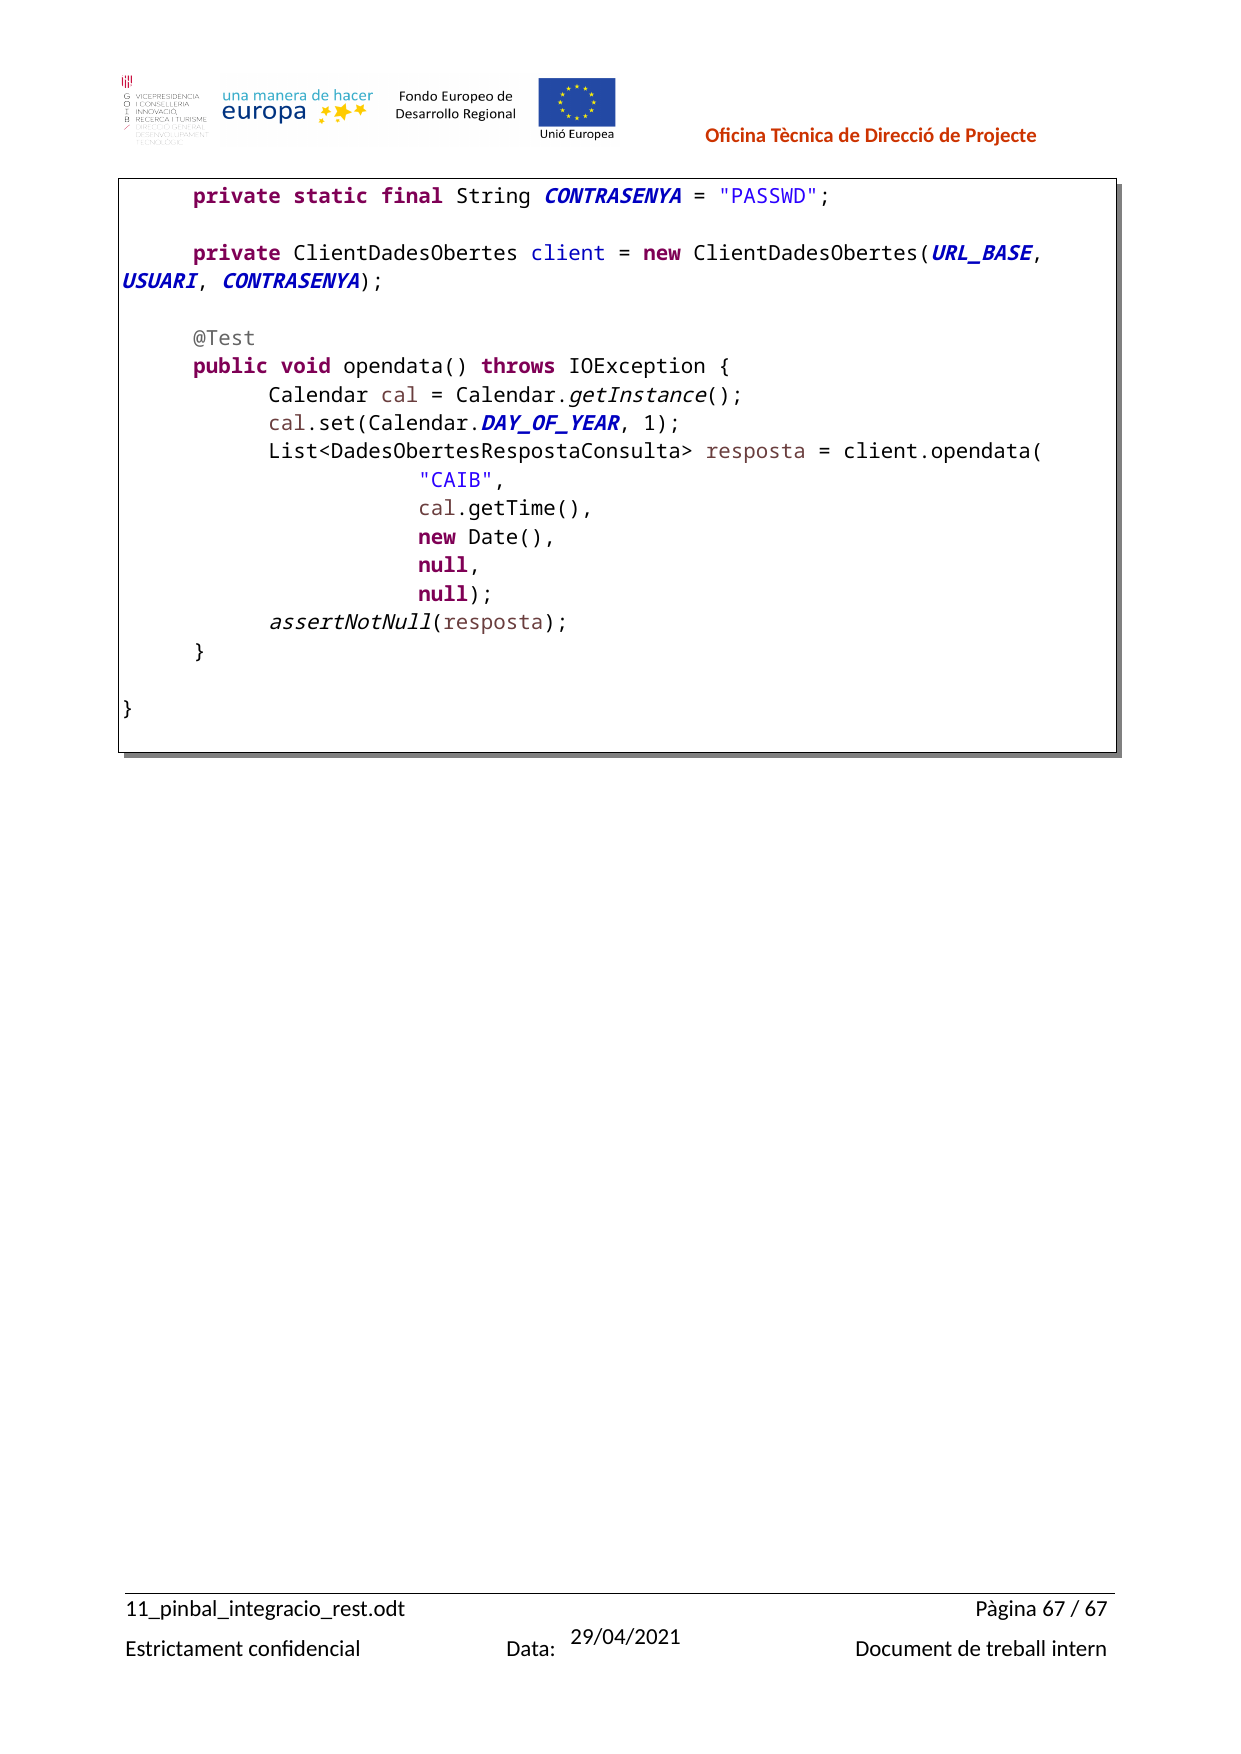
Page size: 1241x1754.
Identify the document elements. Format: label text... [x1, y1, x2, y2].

text List<DadesObertesRespostaConsulta> resposta = client.opendata( [119, 434, 1116, 462]
text private ClientDadesObertes client = new ClientDadesObertes(URL_BASE, USUARI, CONTRASENYA); [119, 234, 1116, 294]
text public void opendata() throws IOException { [119, 348, 1116, 377]
text } [119, 633, 1116, 664]
picture [118, 73, 213, 147]
text "CAIB", [119, 462, 1116, 491]
text assertNotNull(resposta); [119, 604, 1116, 633]
text null, [119, 547, 1116, 576]
text @Test [119, 320, 1116, 348]
picture [219, 73, 621, 147]
text cal.getTime(), [119, 491, 1116, 519]
text null); [119, 576, 1116, 604]
text private static final String CONTRASENYA = "PASSWD"; [119, 179, 1116, 209]
text cal.set(Calendar.DAY_OF_YEAR, 1); [119, 405, 1116, 434]
text Calendar cal = Calendar.getInstance(); [119, 377, 1116, 405]
text } [119, 689, 1116, 721]
text new Date(), [119, 519, 1116, 547]
